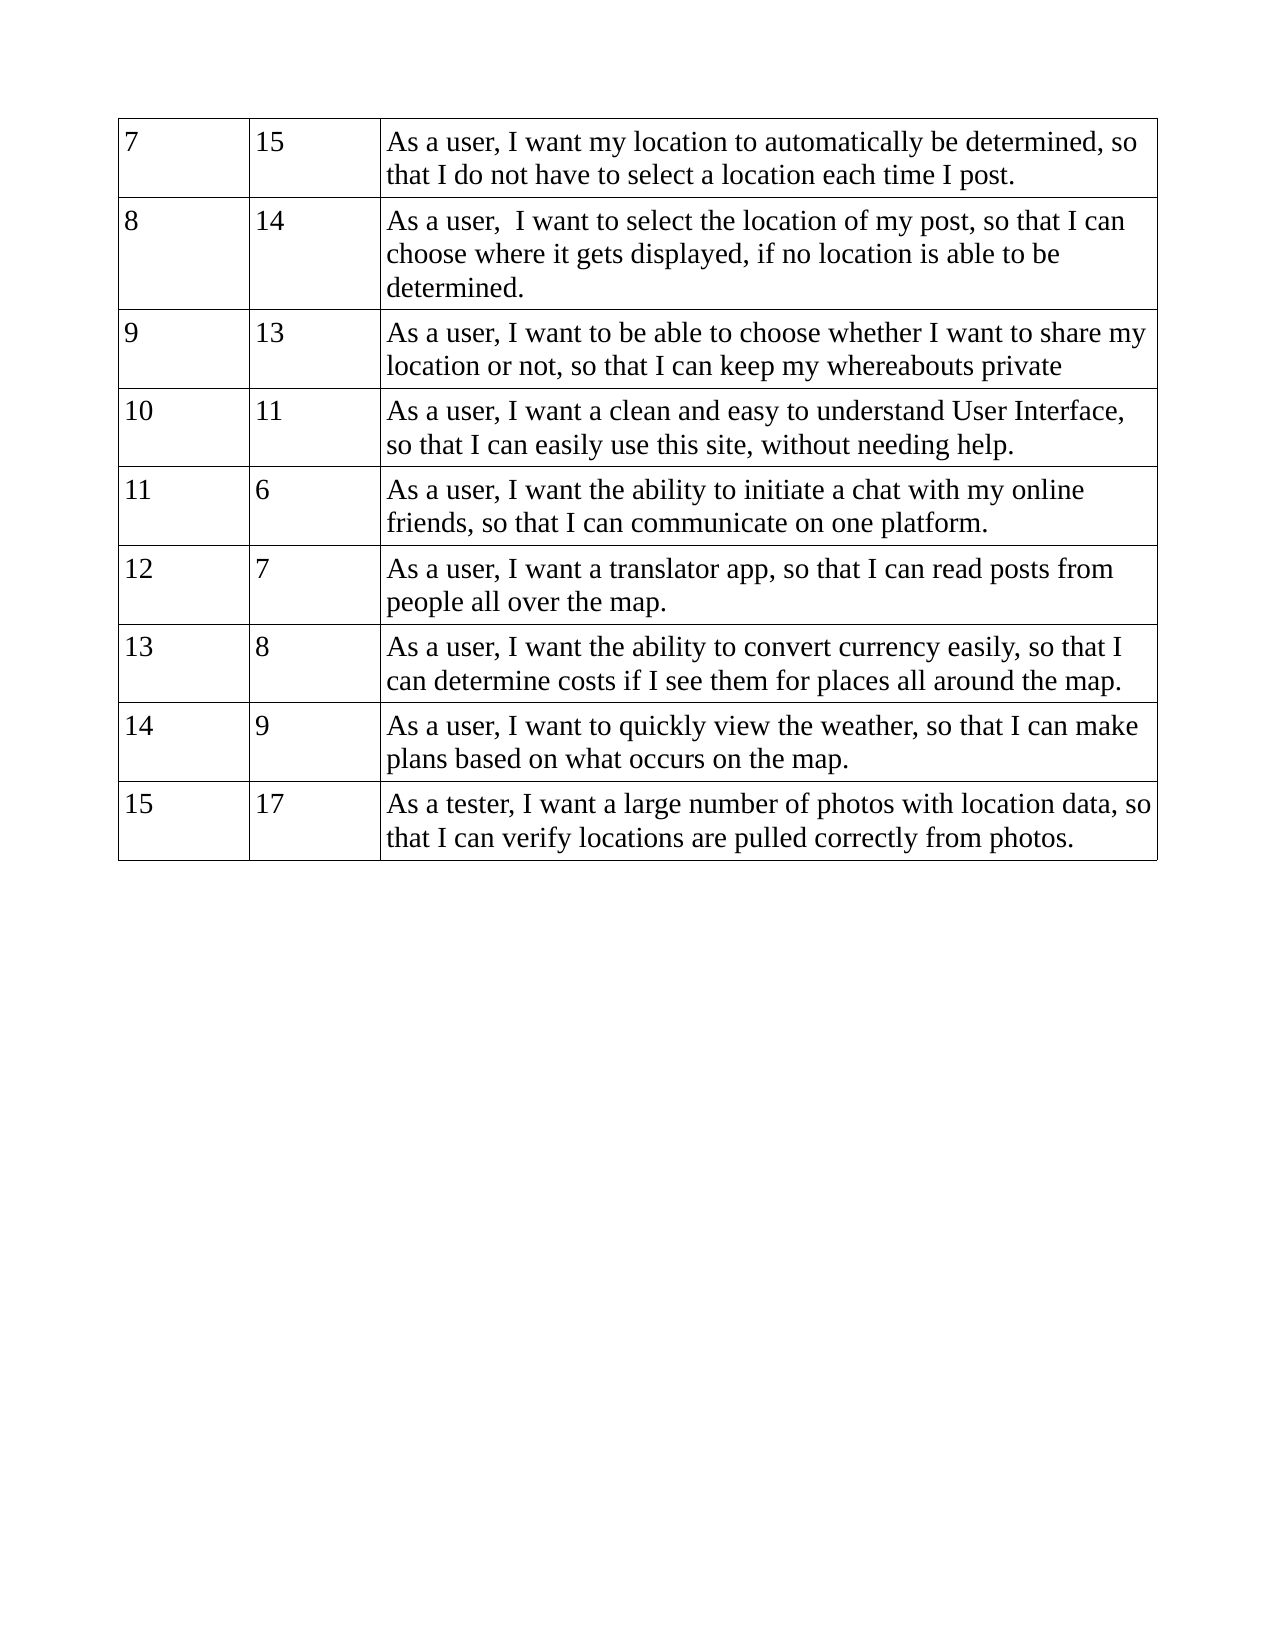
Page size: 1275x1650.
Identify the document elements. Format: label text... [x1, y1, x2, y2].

table_cell 10 [119, 389, 249, 466]
table_cell 7 [119, 119, 249, 197]
table_cell 11 [119, 467, 249, 545]
table_cell 6 [250, 467, 380, 545]
table_cell As a user, I want to select the location of my post, so that I can choose where it gets displayed, if no location is able to be determined. [381, 198, 1157, 309]
table_cell 9 [250, 703, 380, 781]
table_cell 14 [250, 198, 380, 309]
table_cell 9 [119, 310, 249, 388]
table_cell As a user, I want my location to automatically be determined, so that I do not have to select a location each time I post. [381, 119, 1157, 197]
table_cell 13 [119, 625, 249, 702]
table_cell As a user, I want a clean and easy to understand User Interface, so that I can easily use this site, without needing help. [381, 389, 1157, 466]
table_cell 14 [119, 703, 249, 781]
table_cell 11 [250, 389, 380, 466]
table_cell 12 [119, 546, 249, 623]
table_cell 15 [250, 119, 380, 197]
table_cell 13 [250, 310, 380, 388]
table_cell As a user, I want to quickly view the weather, so that I can make plans based on what occurs on the map. [381, 703, 1157, 781]
table_cell As a user, I want the ability to initiate a chat with my online friends, so that I can communicate on one platform. [381, 467, 1157, 545]
table_cell 7 [250, 546, 380, 623]
table_cell 8 [250, 625, 380, 702]
table_cell As a user, I want the ability to convert currency easily, so that I can determine costs if I see them for places all around the map. [381, 625, 1157, 702]
table_cell As a user, I want a translator app, so that I can read posts from people all over the map. [381, 546, 1157, 623]
table_cell As a user, I want to be able to choose whether I want to share my location or not, so that I can keep my whereabouts private [381, 310, 1157, 388]
table_cell 17 [250, 782, 380, 859]
table_cell 15 [119, 782, 249, 859]
table_cell As a tester, I want a large number of photos with location data, so that I can verify locations are pulled correctly from photos. [381, 782, 1157, 859]
table_cell 8 [119, 198, 249, 309]
